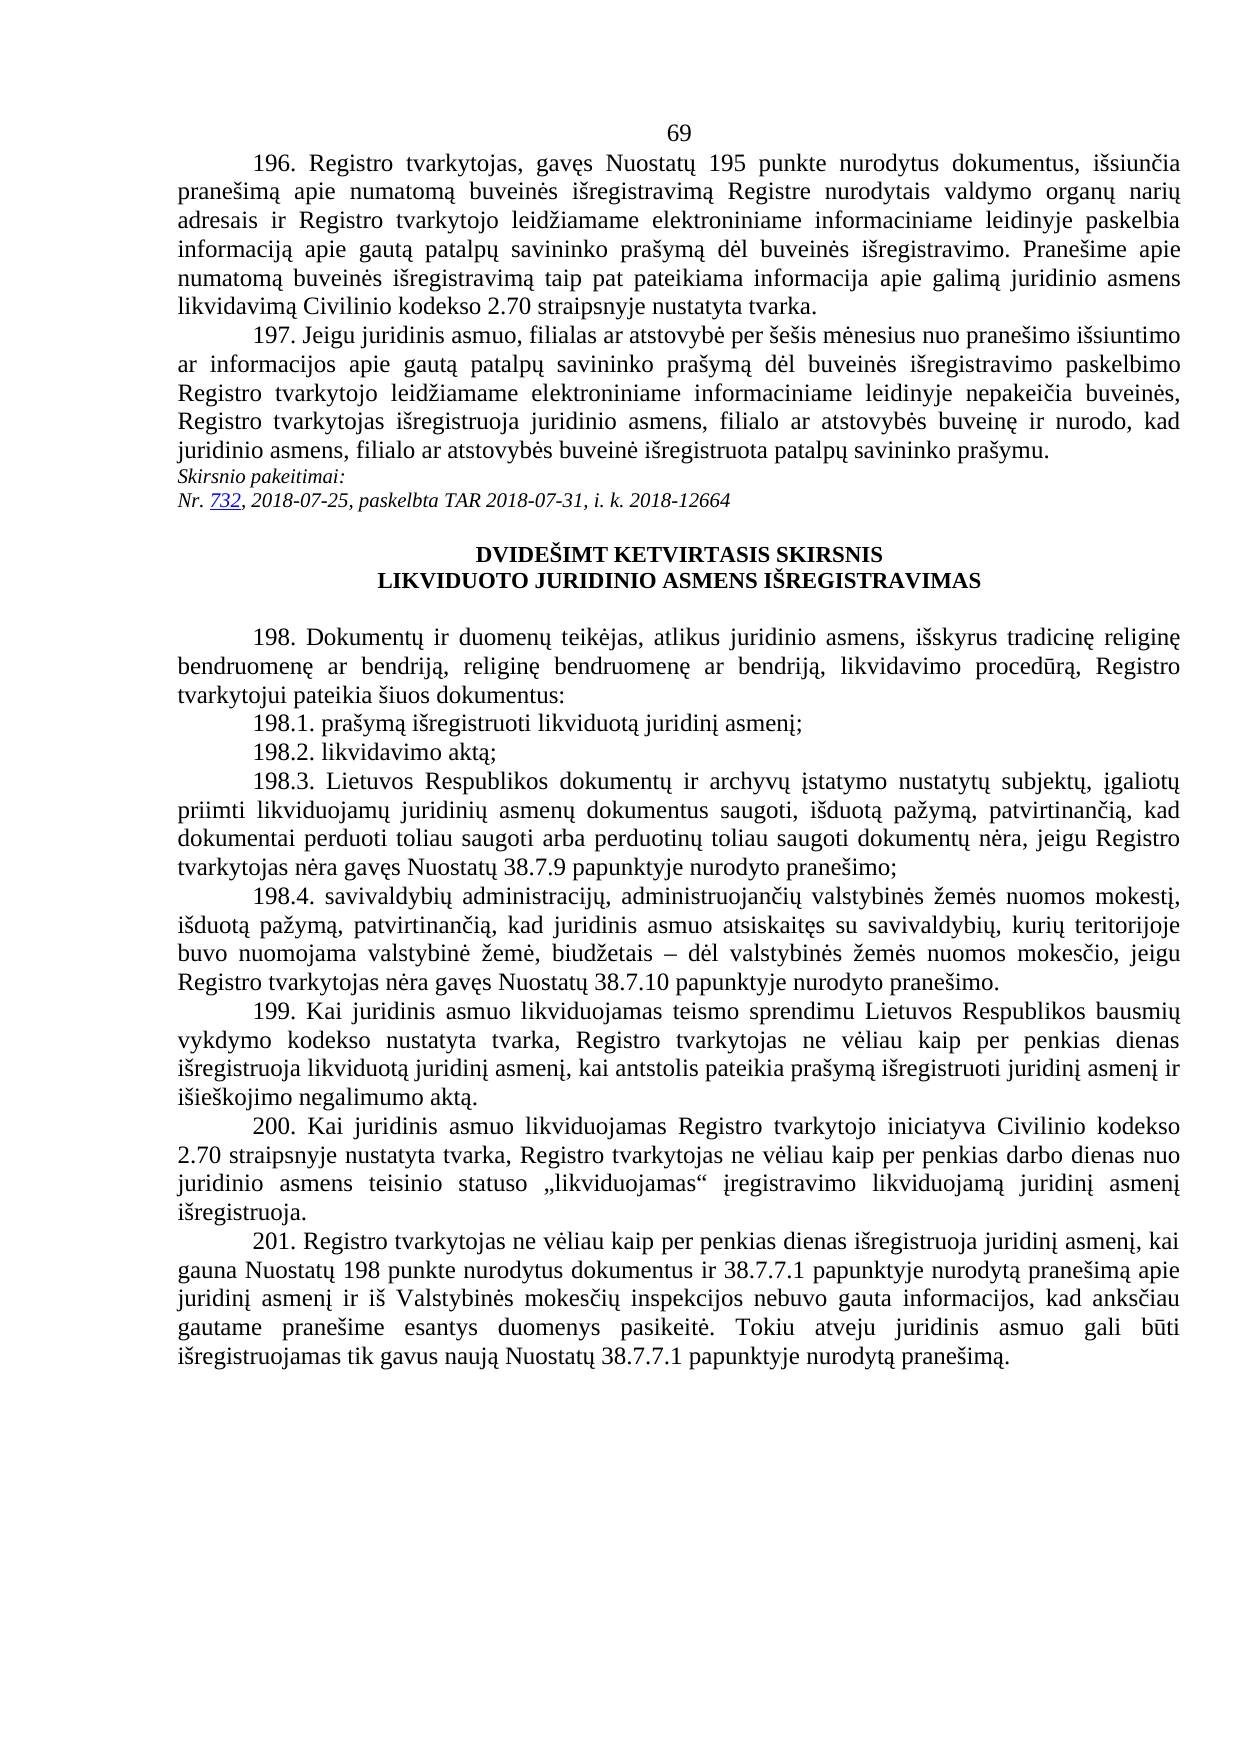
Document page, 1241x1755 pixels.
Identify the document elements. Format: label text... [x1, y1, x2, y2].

text 198. Dokumentų ir duomenų teikėjas, atlikus juridinio asmens, išskyrus tradicinę religinę bendruomenę ar bendriją, religinę bendruomenę ar bendriją, likvidavimo procedūrą, Registro tvarkytojui pateikia šiuos dokumentus: [177, 622, 1181, 708]
text Nr. 732, 2018-07-25, paskelbta TAR 2018-07-31, i. k. 2018-12664 [177, 488, 1181, 512]
text 196. Registro tvarkytojas, gavęs Nuostatų 195 punkte nurodytus dokumentus, išsiunčia pranešimą apie numatomą buveinės išregistravimą Registre nurodytais valdymo organų narių adresais ir Registro tvarkytojo leidžiamame elektroniniame informaciniame leidinyje paskelbia informaciją apie gautą patalpų savininko prašymą dėl buveinės išregistravimo. Pranešime apie numatomą buveinės išregistravimą taip pat pateikiama informacija apie galimą juridinio asmens likvidavimą Civilinio kodekso 2.70 straipsnyje nustatyta tvarka. [177, 148, 1181, 320]
text 198.2. likvidavimo aktą; [177, 737, 1181, 766]
text 201. Registro tvarkytojas ne vėliau kaip per penkias dienas išregistruoja juridinį asmenį, kai gauna Nuostatų 198 punkte nurodytus dokumentus ir 38.7.7.1 papunktyje nurodytą pranešimą apie juridinį asmenį ir iš Valstybinės mokesčių inspekcijos nebuvo gauta informacijos, kad anksčiau gautame pranešime esantys duomenys pasikeitė. Tokiu atveju juridinis asmuo gali būti išregistruojamas tik gavus naują Nuostatų 38.7.7.1 papunktyje nurodytą pranešimą. [177, 1226, 1181, 1370]
text LIKVIDUOTO JURIDINIO ASMENS IŠREGISTRAVIMAS [177, 567, 1181, 593]
text Skirsnio pakeitimai: [177, 464, 1181, 488]
text 199. Kai juridinis asmuo likviduojamas teismo sprendimu Lietuvos Respublikos bausmių vykdymo kodekso nustatyta tvarka, Registro tvarkytojas ne vėliau kaip per penkias dienas išregistruoja likviduotą juridinį asmenį, kai antstolis pateikia prašymą išregistruoti juridinį asmenį ir išieškojimo negalimumo aktą. [177, 996, 1181, 1111]
text DVIDEŠIMT KETVIRTASIS SKIRSNIS [177, 541, 1181, 567]
text 200. Kai juridinis asmuo likviduojamas Registro tvarkytojo iniciatyva Civilinio kodekso 2.70 straipsnyje nustatyta tvarka, Registro tvarkytojas ne vėliau kaip per penkias darbo dienas nuo juridinio asmens teisinio statuso „likviduojamas“ įregistravimo likviduojamą juridinį asmenį išregistruoja. [177, 1111, 1181, 1226]
text 198.4. savivaldybių administracijų, administruojančių valstybinės žemės nuomos mokestį, išduotą pažymą, patvirtinančią, kad juridinis asmuo atsiskaitęs su savivaldybių, kurių teritorijoje buvo nuomojama valstybinė žemė, biudžetais – dėl valstybinės žemės nuomos mokesčio, jeigu Registro tvarkytojas nėra gavęs Nuostatų 38.7.10 papunktyje nurodyto pranešimo. [177, 881, 1181, 996]
text 198.1. prašymą išregistruoti likviduotą juridinį asmenį; [177, 708, 1181, 737]
text 198.3. Lietuvos Respublikos dokumentų ir archyvų įstatymo nustatytų subjektų, įgaliotų priimti likviduojamų juridinių asmenų dokumentus saugoti, išduotą pažymą, patvirtinančią, kad dokumentai perduoti toliau saugoti arba perduotinų toliau saugoti dokumentų nėra, jeigu Registro tvarkytojas nėra gavęs Nuostatų 38.7.9 papunktyje nurodyto pranešimo; [177, 766, 1181, 881]
text 197. Jeigu juridinis asmuo, filialas ar atstovybė per šešis mėnesius nuo pranešimo išsiuntimo ar informacijos apie gautą patalpų savininko prašymą dėl buveinės išregistravimo paskelbimo Registro tvarkytojo leidžiamame elektroniniame informaciniame leidinyje nepakeičia buveinės, Registro tvarkytojas išregistruoja juridinio asmens, filialo ar atstovybės buveinę ir nurodo, kad juridinio asmens, filialo ar atstovybės buveinė išregistruota patalpų savininko prašymu. [177, 320, 1181, 464]
